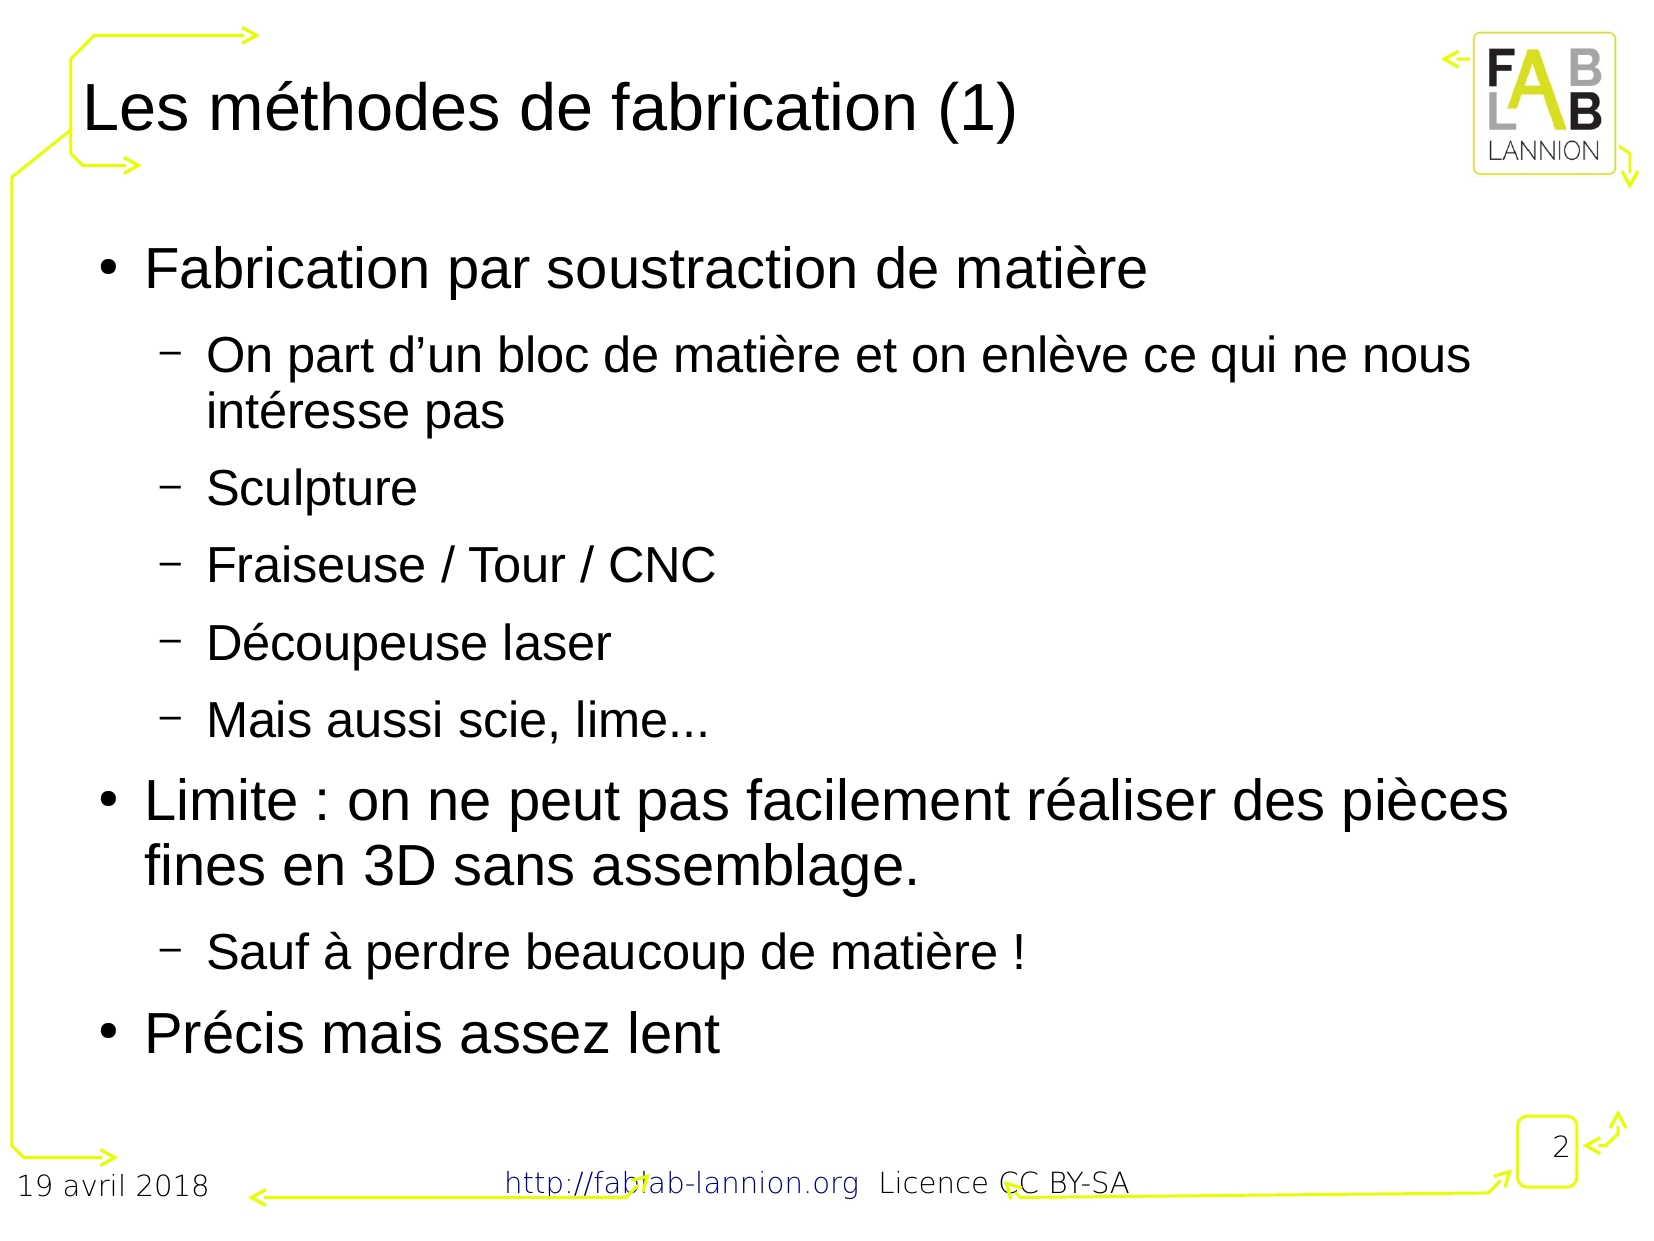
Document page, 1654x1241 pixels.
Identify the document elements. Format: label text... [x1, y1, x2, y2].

title Les méthodes de fabrication (1) [82, 49, 1441, 166]
picture [1470, 29, 1619, 178]
list Fabrication par soustraction de matière On part d’un bloc de matière et on enlève ce qui ne nous intéresse pas Sculpture Fraiseuse / Tour / CNC Découpeuse laser Mais aussi scie, lime... Limite : on ne peut pas facilement réaliser des pièces fines en 3D sans assemblage. Sauf à perdre beaucoup de matière ! Précis mais assez lent [82, 236, 1571, 1069]
